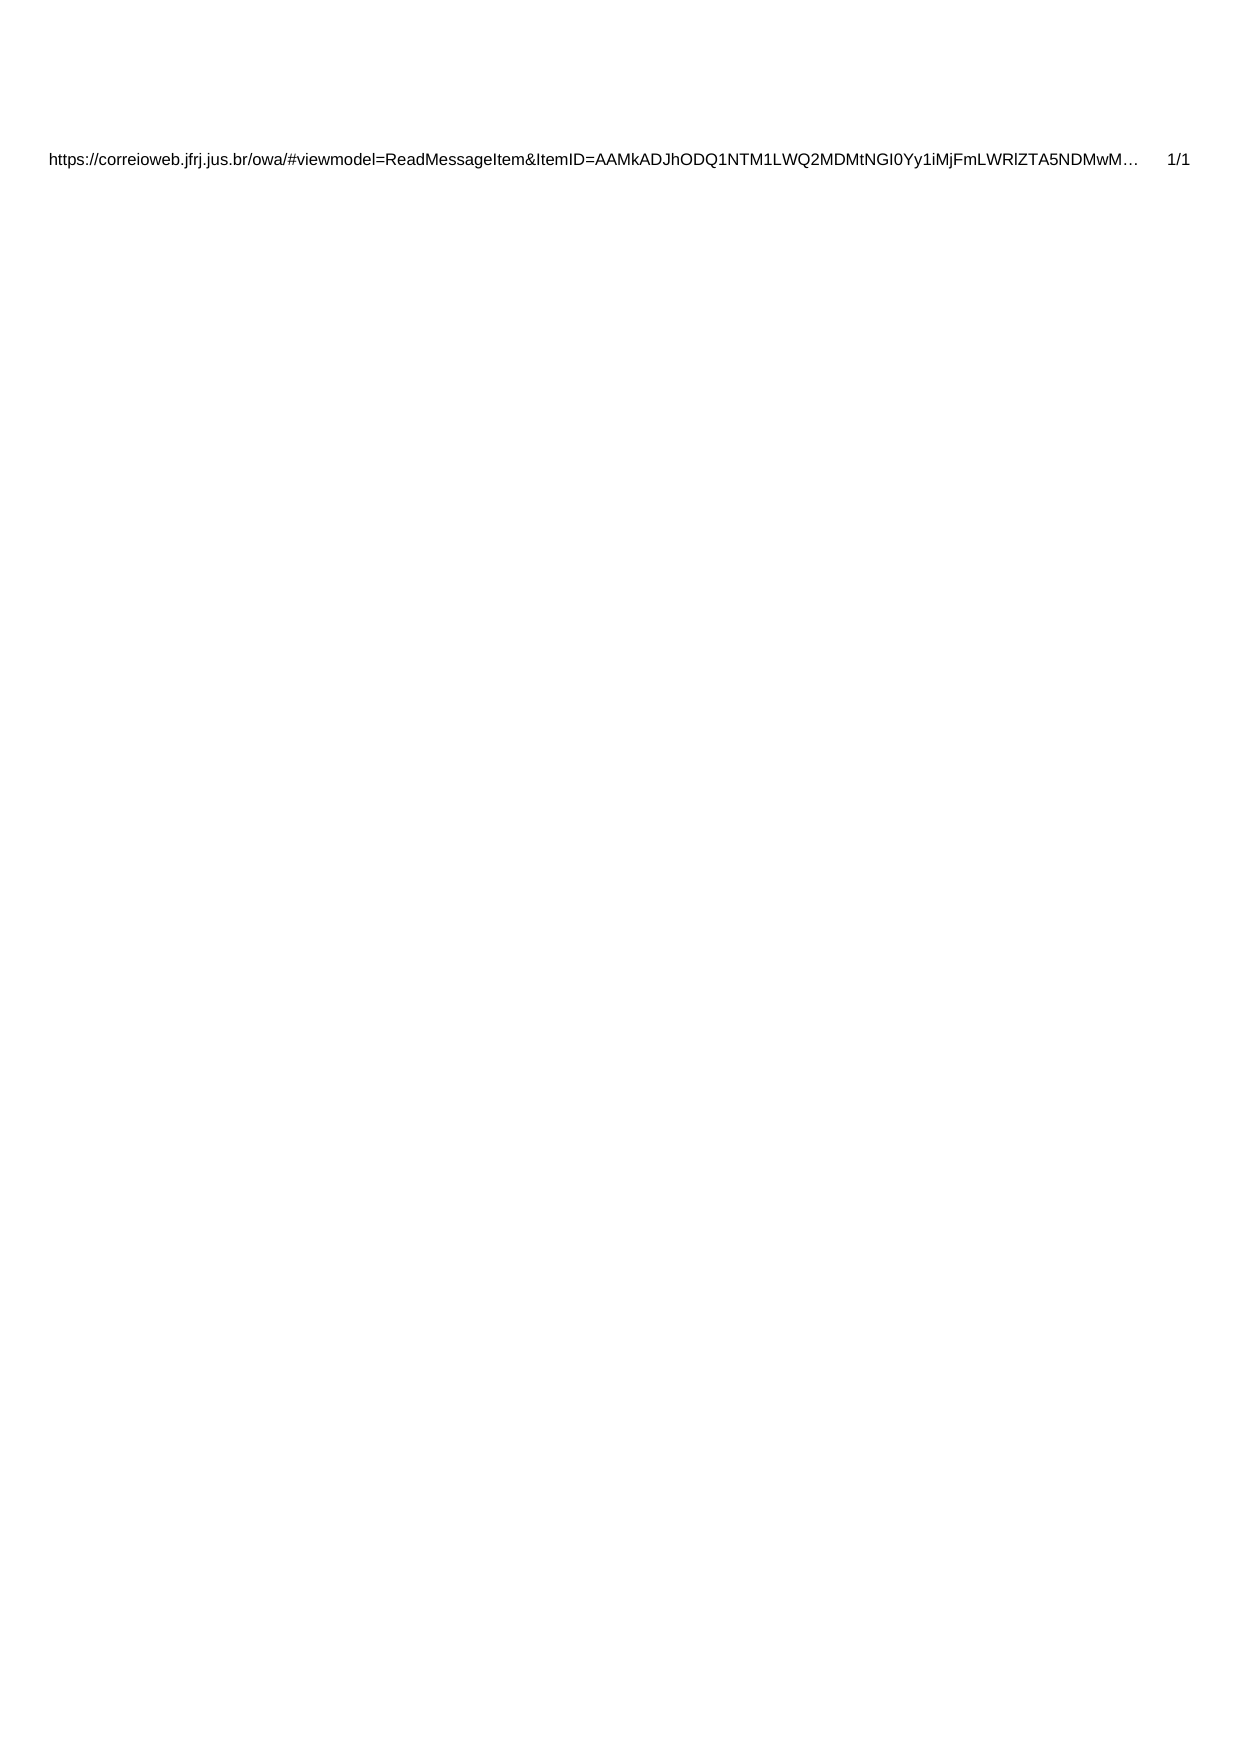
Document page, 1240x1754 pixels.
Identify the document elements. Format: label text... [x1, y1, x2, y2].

text https://correioweb.jfrj.jus.br/owa/#viewmodel=ReadMessageItem&ItemID=AAMkADJhODQ1NTM1LWQ2MDMtNGI0Yy1iMjFmLWRlZTA5NDMwM… 1/1 [48, 150, 1190, 169]
